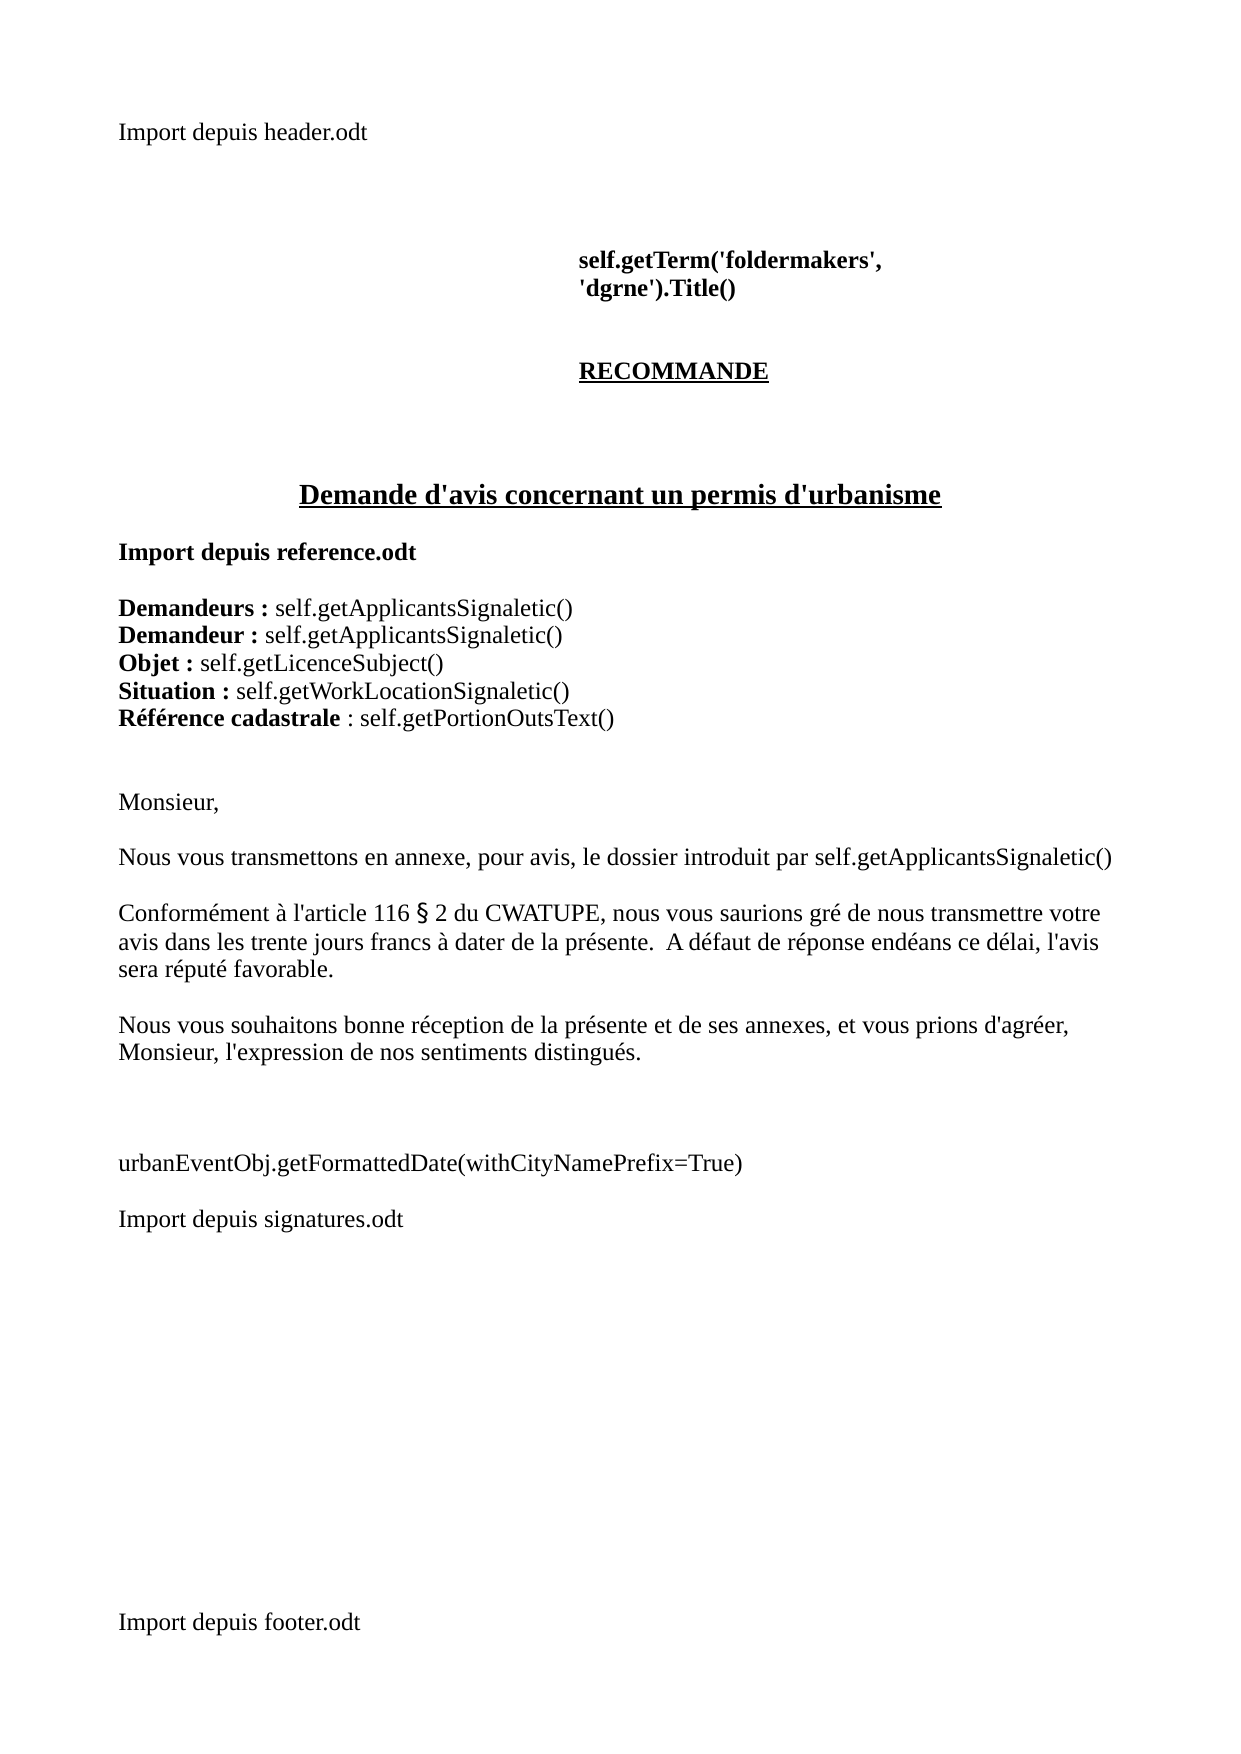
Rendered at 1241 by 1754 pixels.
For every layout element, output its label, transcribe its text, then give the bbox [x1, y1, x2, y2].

text urbanEventObj.getFormattedDate(withCityNamePrefix=True) [118, 1149, 1122, 1177]
text Conformément à l'article 116 § 2 du CWATUPE, nous vous saurions gré de nous transmettre votre avis dans les trente jours francs à dater de la présente. A défaut de réponse endéans ce délai, l'avis sera réputé favorable. [118, 898, 1122, 983]
text Import depuis header.odt [118, 118, 539, 146]
text Référence cadastrale : self.getPortionOutsText() [118, 704, 1122, 732]
text Demandeurs : self.getApplicantsSignaletic() [118, 594, 1122, 621]
text Demandeur : self.getApplicantsSignaletic() [118, 621, 1122, 649]
text Import depuis signatures.odt [118, 1205, 1122, 1232]
title Demande d'avis concernant un permis d'urbanisme [118, 478, 1122, 511]
text Situation : self.getWorkLocationSignaletic() [118, 677, 1122, 704]
text self.getTerm('foldermakers', 'dgrne').Title() [579, 246, 1029, 302]
text Nous vous transmettons en annexe, pour avis, le dossier introduit par self.getApplicantsSignaletic() [118, 843, 1122, 871]
text Objet : self.getLicenceSubject() [118, 649, 1122, 677]
text RECOMMANDE [579, 357, 1029, 385]
text Monsieur, [118, 788, 1122, 815]
text Nous vous souhaitons bonne réception de la présente et de ses annexes, et vous prions d'agréer, Monsieur, l'expression de nos sentiments distingués. [118, 1011, 1122, 1066]
text Import depuis reference.odt [118, 538, 1122, 566]
